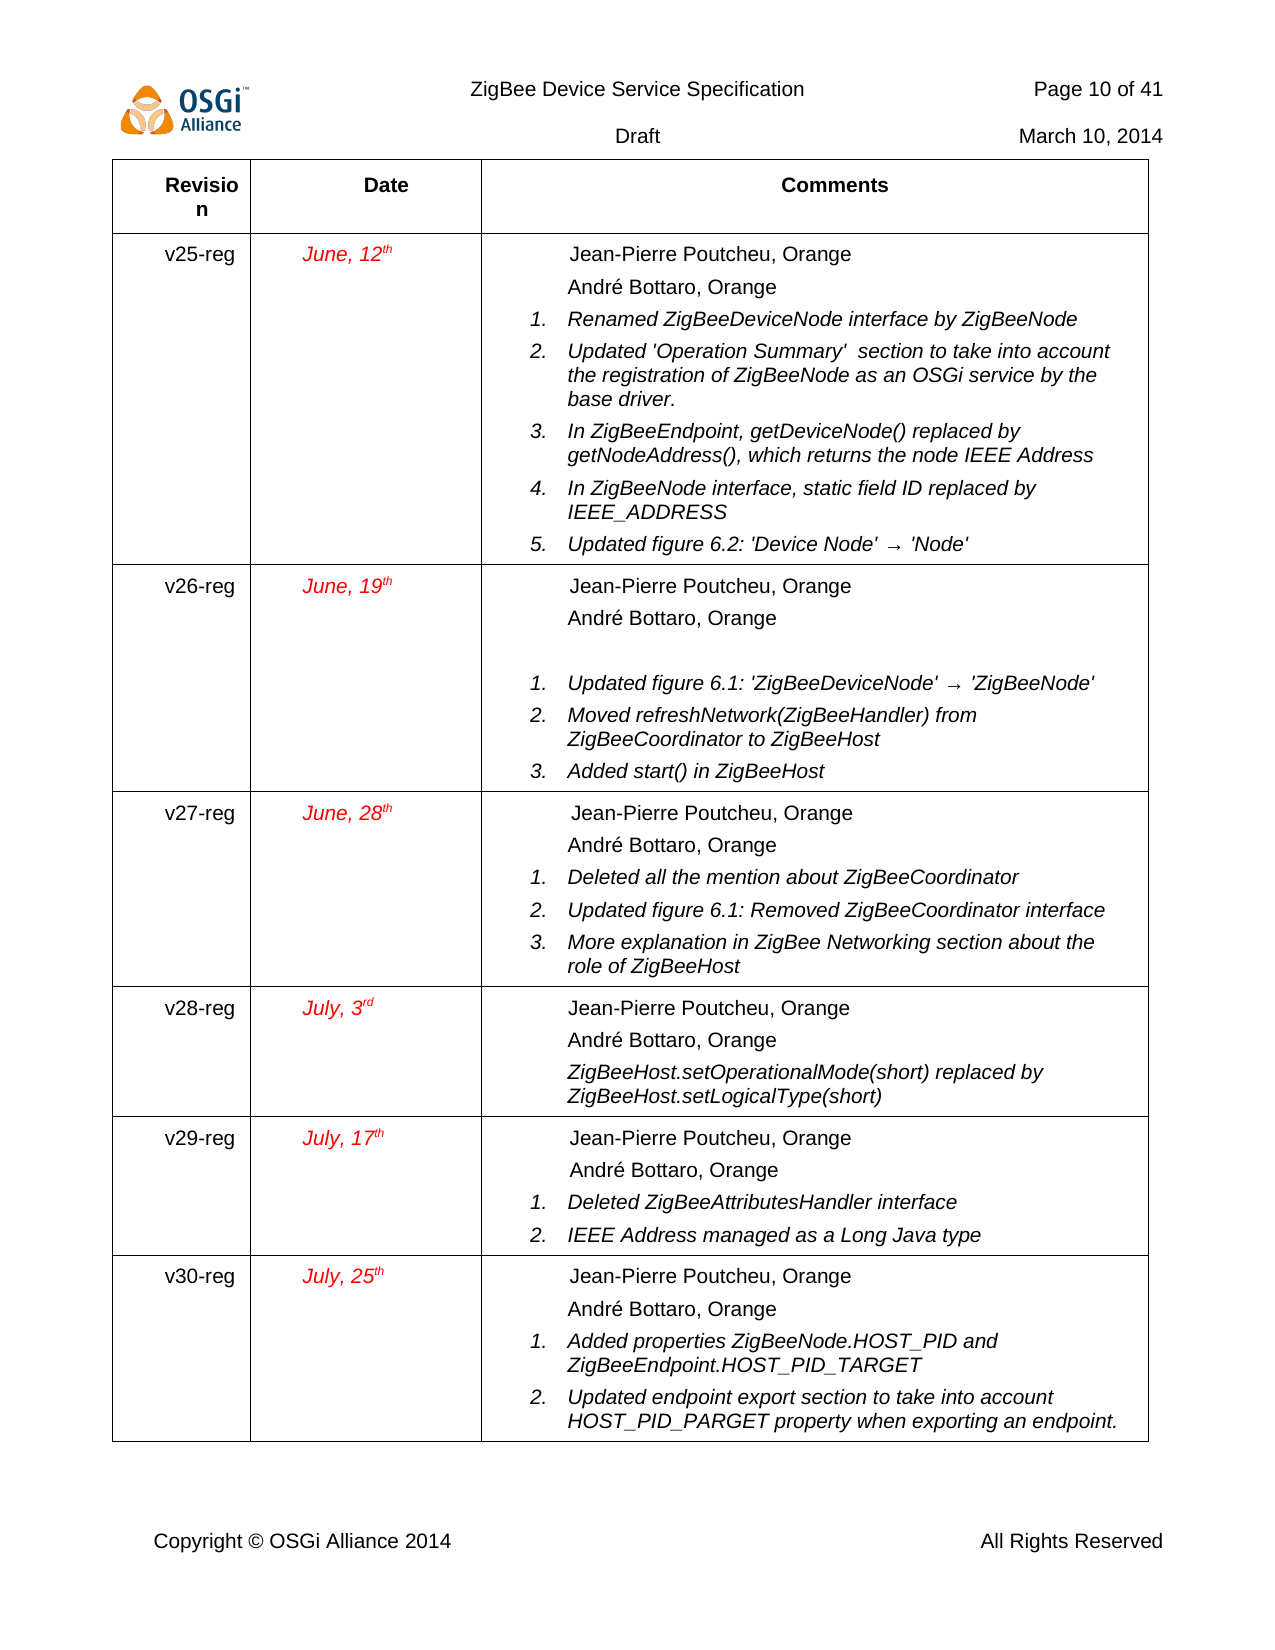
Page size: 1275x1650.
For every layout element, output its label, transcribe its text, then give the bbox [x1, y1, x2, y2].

table_cell v26-reg [113, 565, 250, 791]
table_cell v25-reg [113, 234, 250, 564]
table_cell Jean-Pierre Poutcheu, Orange André Bottaro, Orange Renamed ZigBeeDeviceNode interface by ZigBeeNode Updated 'Operation Summary' section to take into account the registration of ZigBeeNode as an OSGi service by the base driver. In ZigBeeEndpoint, getDeviceNode() replaced by getNodeAddress(), which returns the node IEEE Address In ZigBeeNode interface, static field ID replaced by IEEE_ADDRESS Updated figure 6.2: 'Device Node' → 'Node' [482, 234, 1148, 564]
table_cell v27-reg [113, 792, 250, 986]
table_cell July, 3rd [251, 987, 481, 1116]
table_cell July, 25th [251, 1256, 481, 1441]
table_cell June, 28th [251, 792, 481, 986]
table_cell Jean-Pierre Poutcheu, Orange André Bottaro, Orange ZigBeeHost.setOperationalMode(short) replaced by ZigBeeHost.setLogicalType(short) [482, 987, 1148, 1116]
table_cell June, 12th [251, 234, 481, 564]
table_cell v28-reg [113, 987, 250, 1116]
table_cell July, 17th [251, 1117, 481, 1255]
table_cell Jean-Pierre Poutcheu, Orange André Bottaro, Orange Updated figure 6.1: 'ZigBeeDeviceNode' → 'ZigBeeNode' Moved refreshNetwork(ZigBeeHandler) from ZigBeeCoordinator to ZigBeeHost Added start() in ZigBeeHost [482, 565, 1148, 791]
picture [113, 78, 257, 142]
table_header Date [251, 160, 481, 233]
table_cell Jean-Pierre Poutcheu, Orange André Bottaro, Orange Deleted ZigBeeAttributesHandler interface IEEE Address managed as a Long Java type [482, 1117, 1148, 1255]
table_cell v30-reg [113, 1256, 250, 1441]
table_cell v29-reg [113, 1117, 250, 1255]
table_cell Jean-Pierre Poutcheu, Orange André Bottaro, Orange Deleted all the mention about ZigBeeCoordinator Updated figure 6.1: Removed ZigBeeCoordinator interface More explanation in ZigBee Networking section about the role of ZigBeeHost [482, 792, 1148, 986]
table_header Revision [113, 160, 250, 233]
table_header Comments [482, 160, 1148, 233]
table_cell June, 19th [251, 565, 481, 791]
table_cell Jean-Pierre Poutcheu, Orange André Bottaro, Orange Added properties ZigBeeNode.HOST_PID and ZigBeeEndpoint.HOST_PID_TARGET Updated endpoint export section to take into account HOST_PID_PARGET property when exporting an endpoint. [482, 1256, 1148, 1441]
